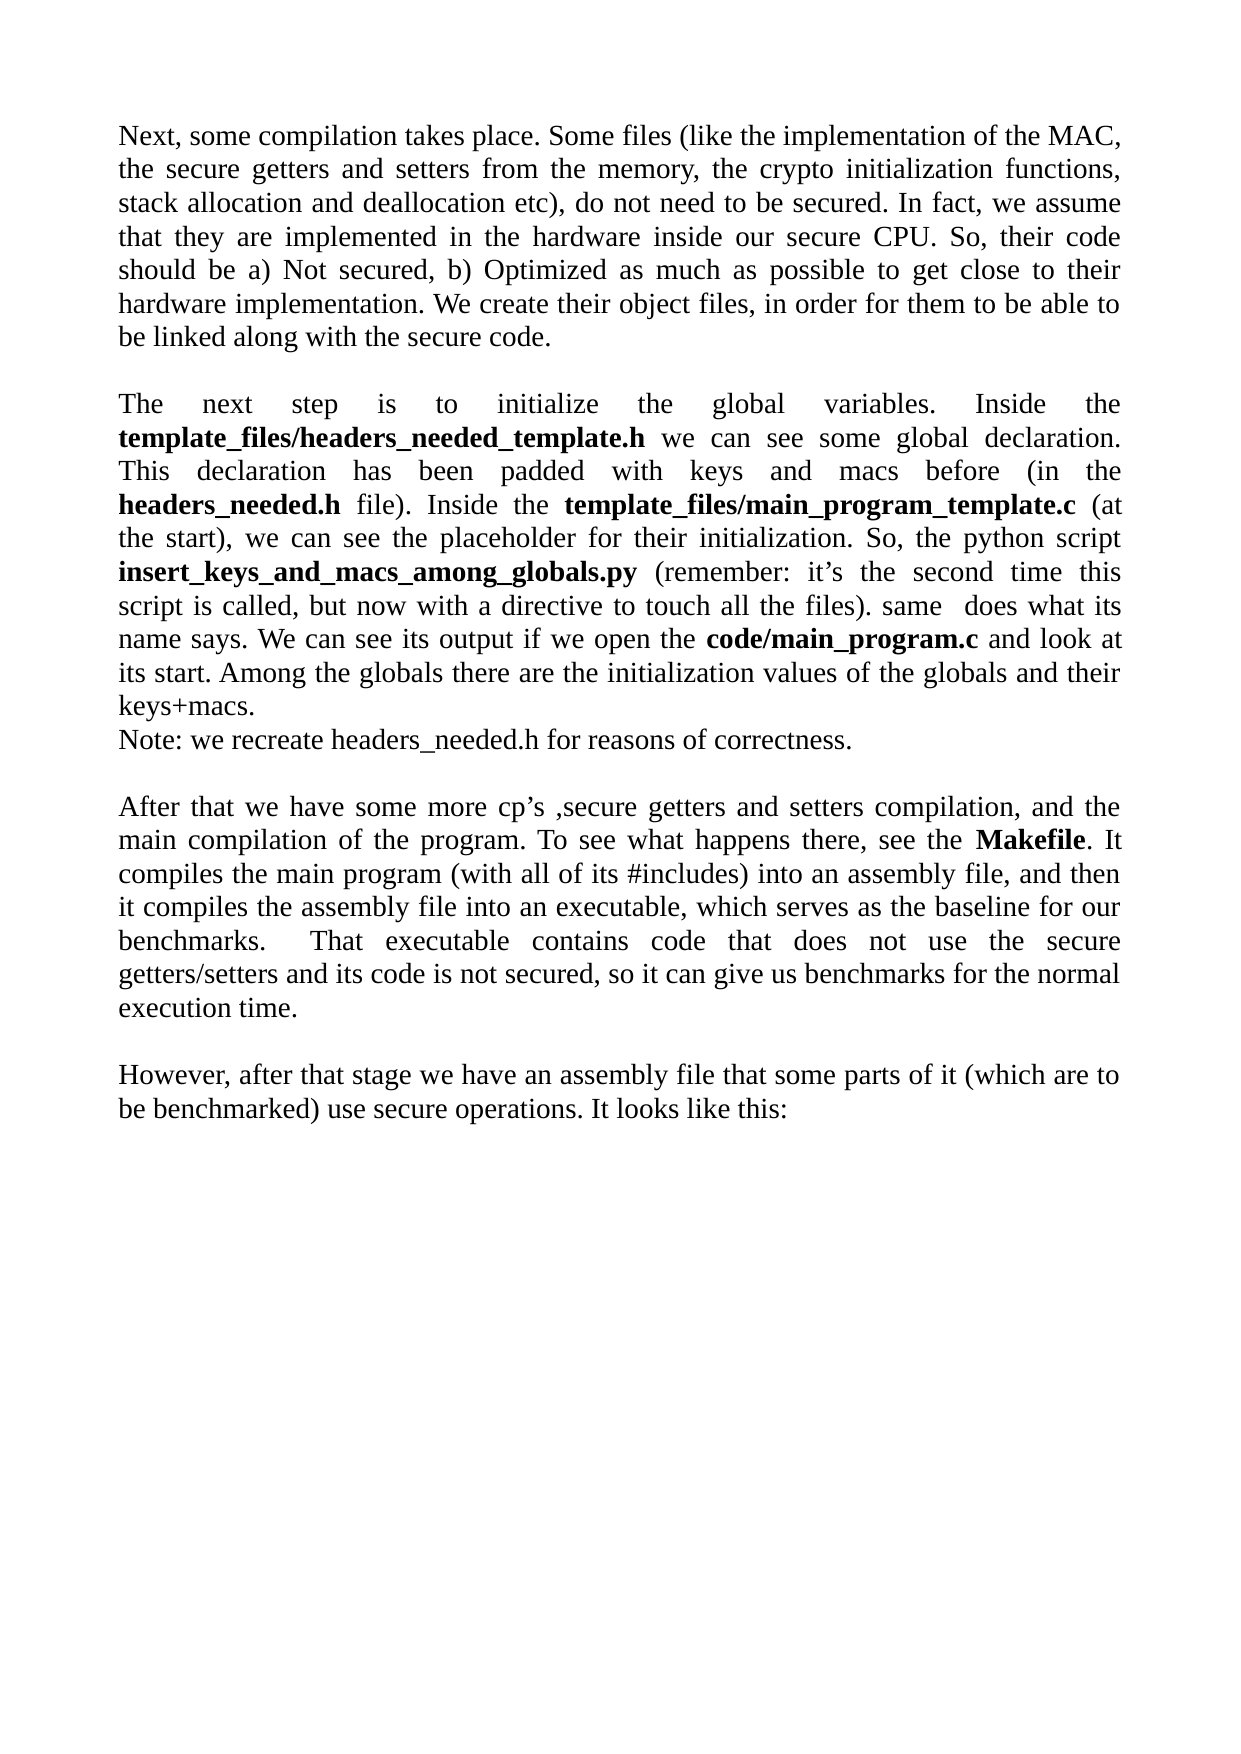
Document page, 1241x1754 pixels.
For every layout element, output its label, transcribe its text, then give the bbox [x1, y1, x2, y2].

text Next, some compilation takes place. Some files (like the implementation of the MAC, the secure getters and setters from the memory, the crypto initialization functions, stack allocation and deallocation etc), do not need to be secured. In fact, we assume that they are implemented in the hardware inside our secure CPU. So, their code should be a) Not secured, b) Optimized as much as possible to get close to their hardware implementation. We create their object files, in order for them to be able to be linked along with the secure code. [118, 118, 1122, 353]
text Note: we recreate headers_needed.h for reasons of correctness. [118, 722, 1122, 755]
text However, after that stage we have an assembly file that some parts of it (which are to be benchmarked) use secure operations. It looks like this: [118, 1057, 1122, 1124]
text The next step is to initialize the global variables. Inside the template_files/headers_needed_template.h we can see some global declaration. This declaration has been padded with keys and macs before (in the headers_needed.h file). Inside the template_files/main_program_template.c (at the start), we can see the placeholder for their initialization. So, the python script insert_keys_and_macs_among_globals.py (remember: it’s the second time this script is called, but now with a directive to touch all the files). same does what its name says. We can see its output if we open the code/main_program.c and look at its start. Among the globals there are the initialization values of the globals and their keys+macs. [118, 386, 1122, 722]
text After that we have some more cp’s ,secure getters and setters compilation, and the main compilation of the program. To see what happens there, see the Makefile. It compiles the main program (with all of its #includes) into an assembly file, and then it compiles the assembly file into an executable, which serves as the baseline for our benchmarks. That executable contains code that does not use the secure getters/setters and its code is not secured, so it can give us benchmarks for the normal execution time. [118, 789, 1122, 1024]
